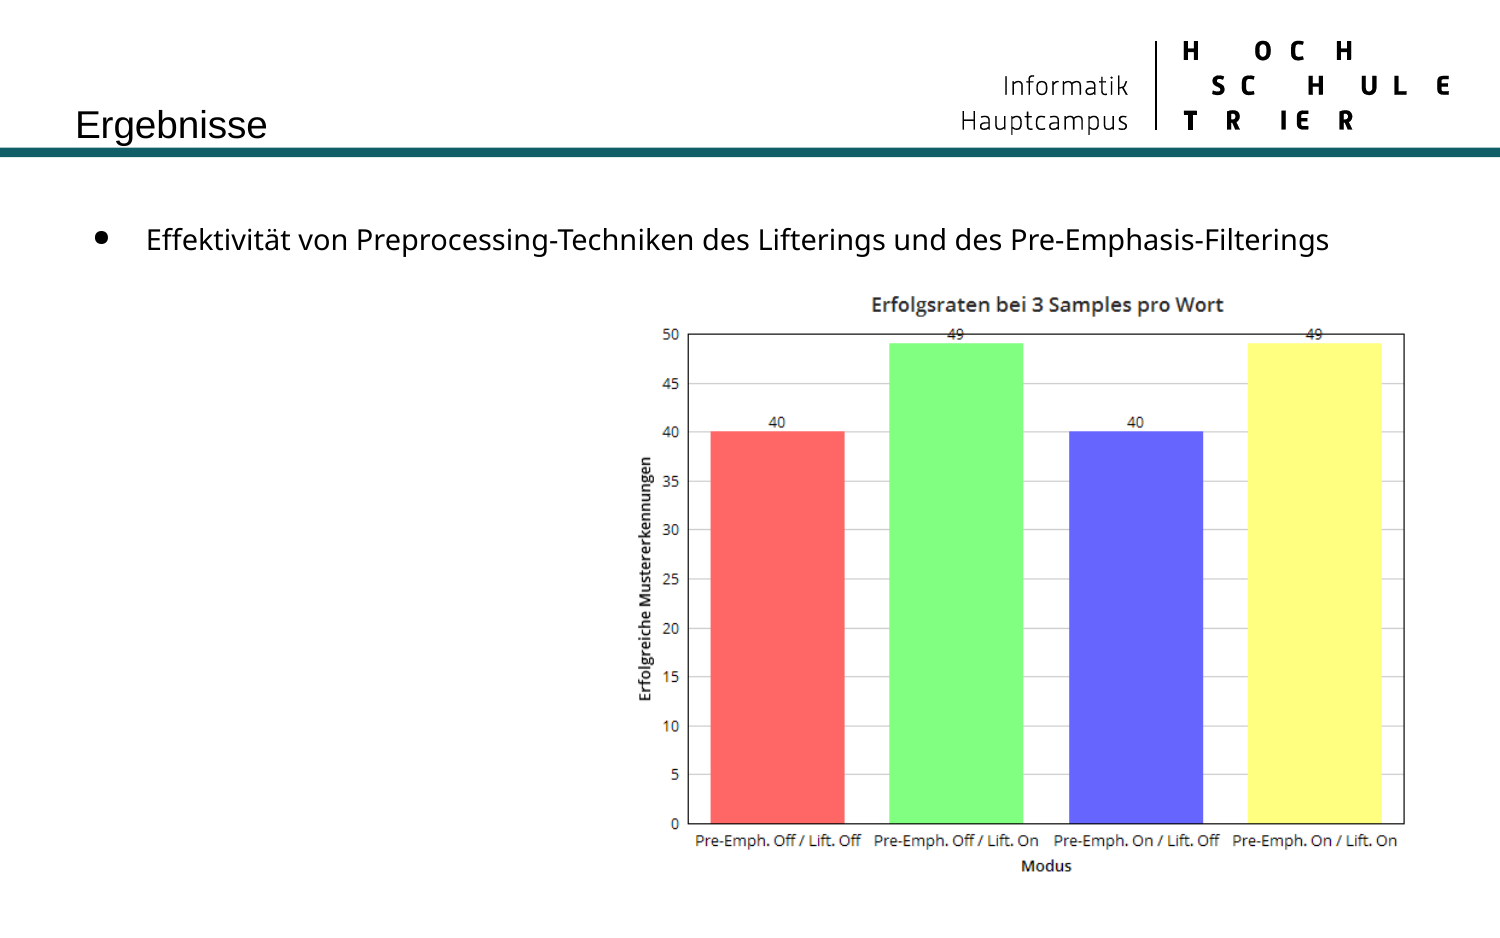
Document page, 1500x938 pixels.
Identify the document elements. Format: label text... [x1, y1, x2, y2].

picture [625, 283, 1470, 886]
title Ergebnisse [75, 37, 1425, 194]
list Effektivität von Preprocessing-Techniken des Lifterings und des Pre-Emphasis-Filterings [75, 219, 1426, 938]
